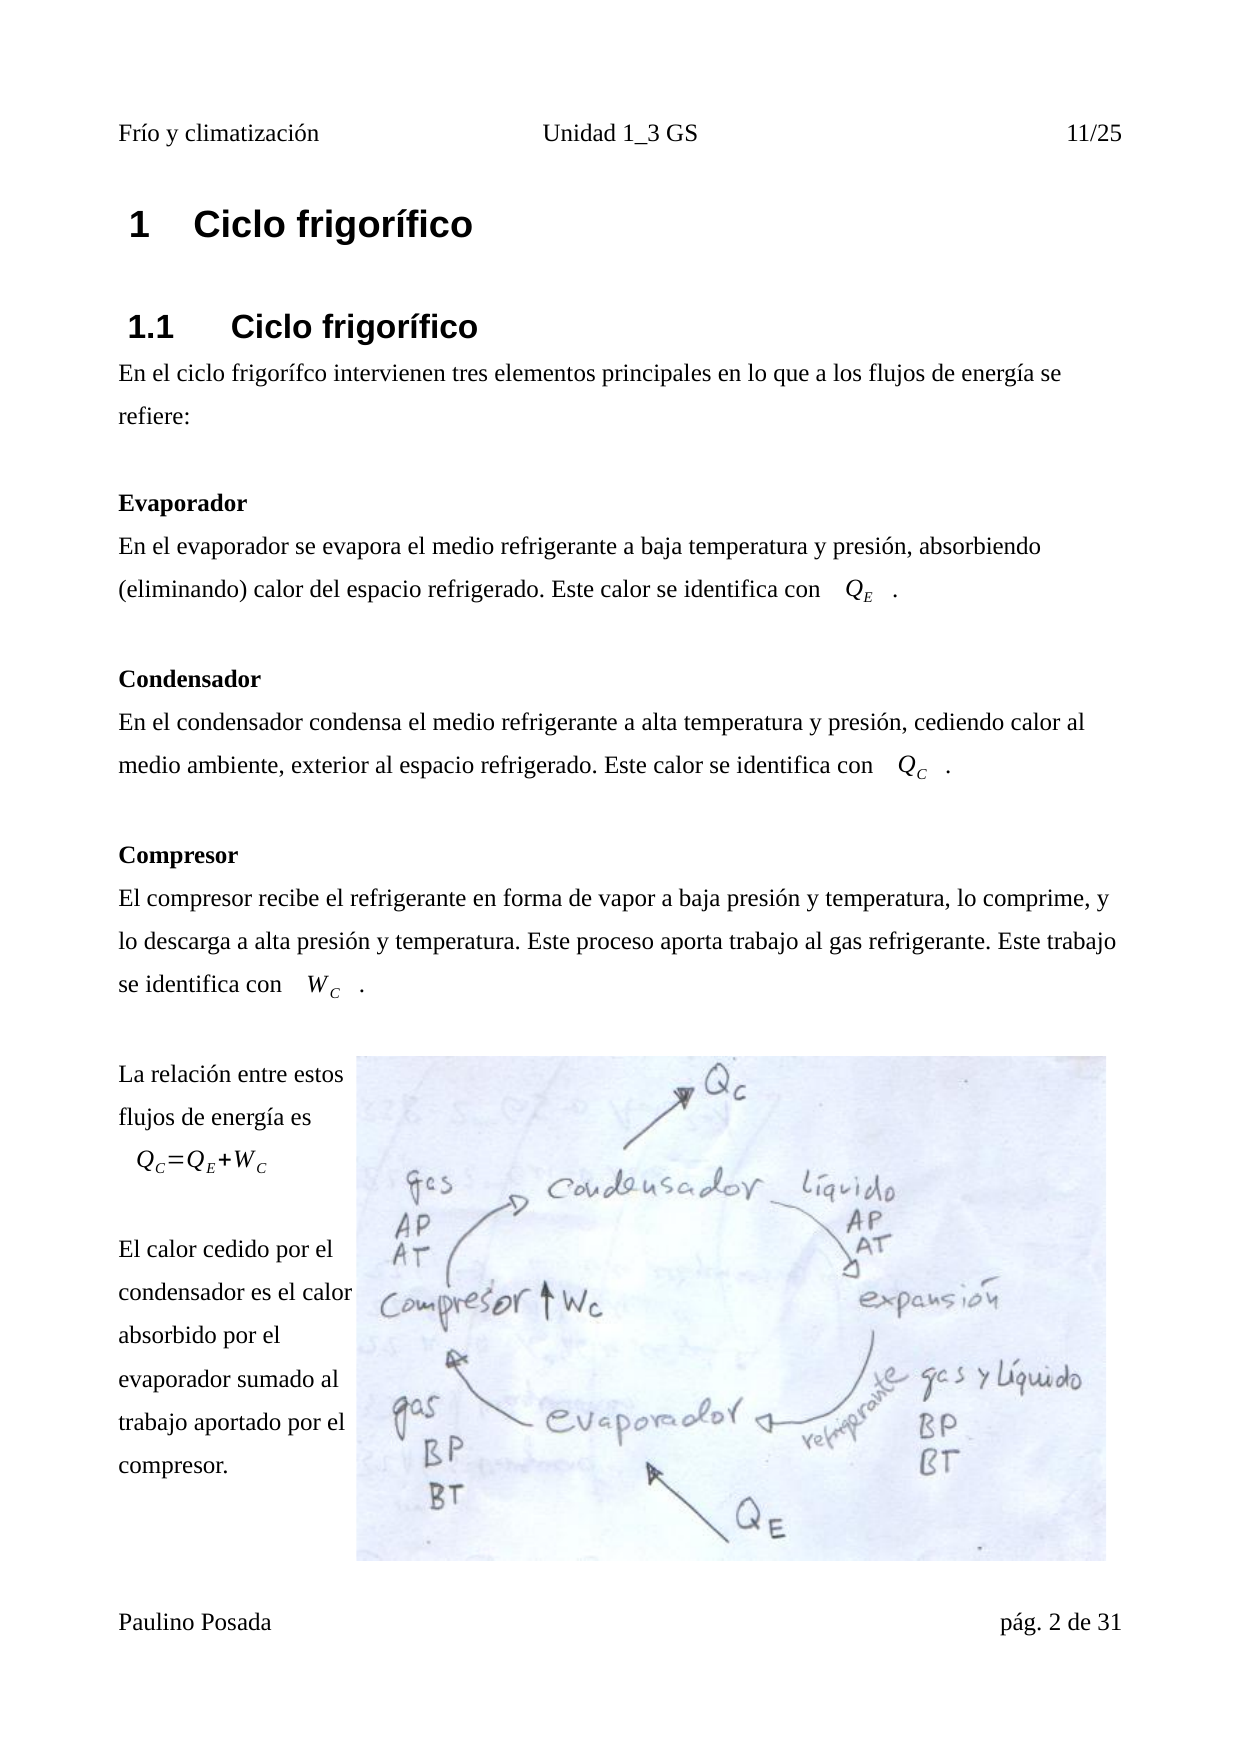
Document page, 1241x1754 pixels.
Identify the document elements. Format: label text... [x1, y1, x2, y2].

subtitle Ciclo frigorífico [118, 201, 1122, 245]
text Compresor [118, 840, 1122, 869]
subtitle Ciclo frigorífico [118, 307, 1122, 346]
text El compresor recibe el refrigerante en forma de vapor a baja presión y temperatura, lo comprime, y lo descarga a alta presión y temperatura. Este proceso aporta trabajo al gas refrigerante. Este trabajo se identifica con . [118, 883, 1122, 1002]
text Condensador [118, 664, 1122, 692]
text Evaporador [118, 488, 1122, 516]
text En el ciclo frigorífco intervienen tres elementos principales en lo que a los flujos de energía se refiere: [118, 358, 1122, 430]
text [1107, 1059, 1122, 1131]
text En el evaporador se evapora el medio refrigerante a baja temperatura y presión, absorbiendo (eliminando) calor del espacio refrigerado. Este calor se identifica con . [118, 531, 1122, 606]
text La relación entre estos flujos de energía es [118, 1059, 356, 1131]
text [1107, 1234, 1122, 1479]
picture [356, 1056, 1107, 1561]
text En el condensador condensa el medio refrigerante a alta temperatura y presión, cediendo calor al medio ambiente, exterior al espacio refrigerado. Este calor se identifica con . [118, 707, 1122, 782]
text El calor cedido por el condensador es el calor absorbido por el evaporador sumado al trabajo aportado por el compresor. [118, 1234, 356, 1479]
